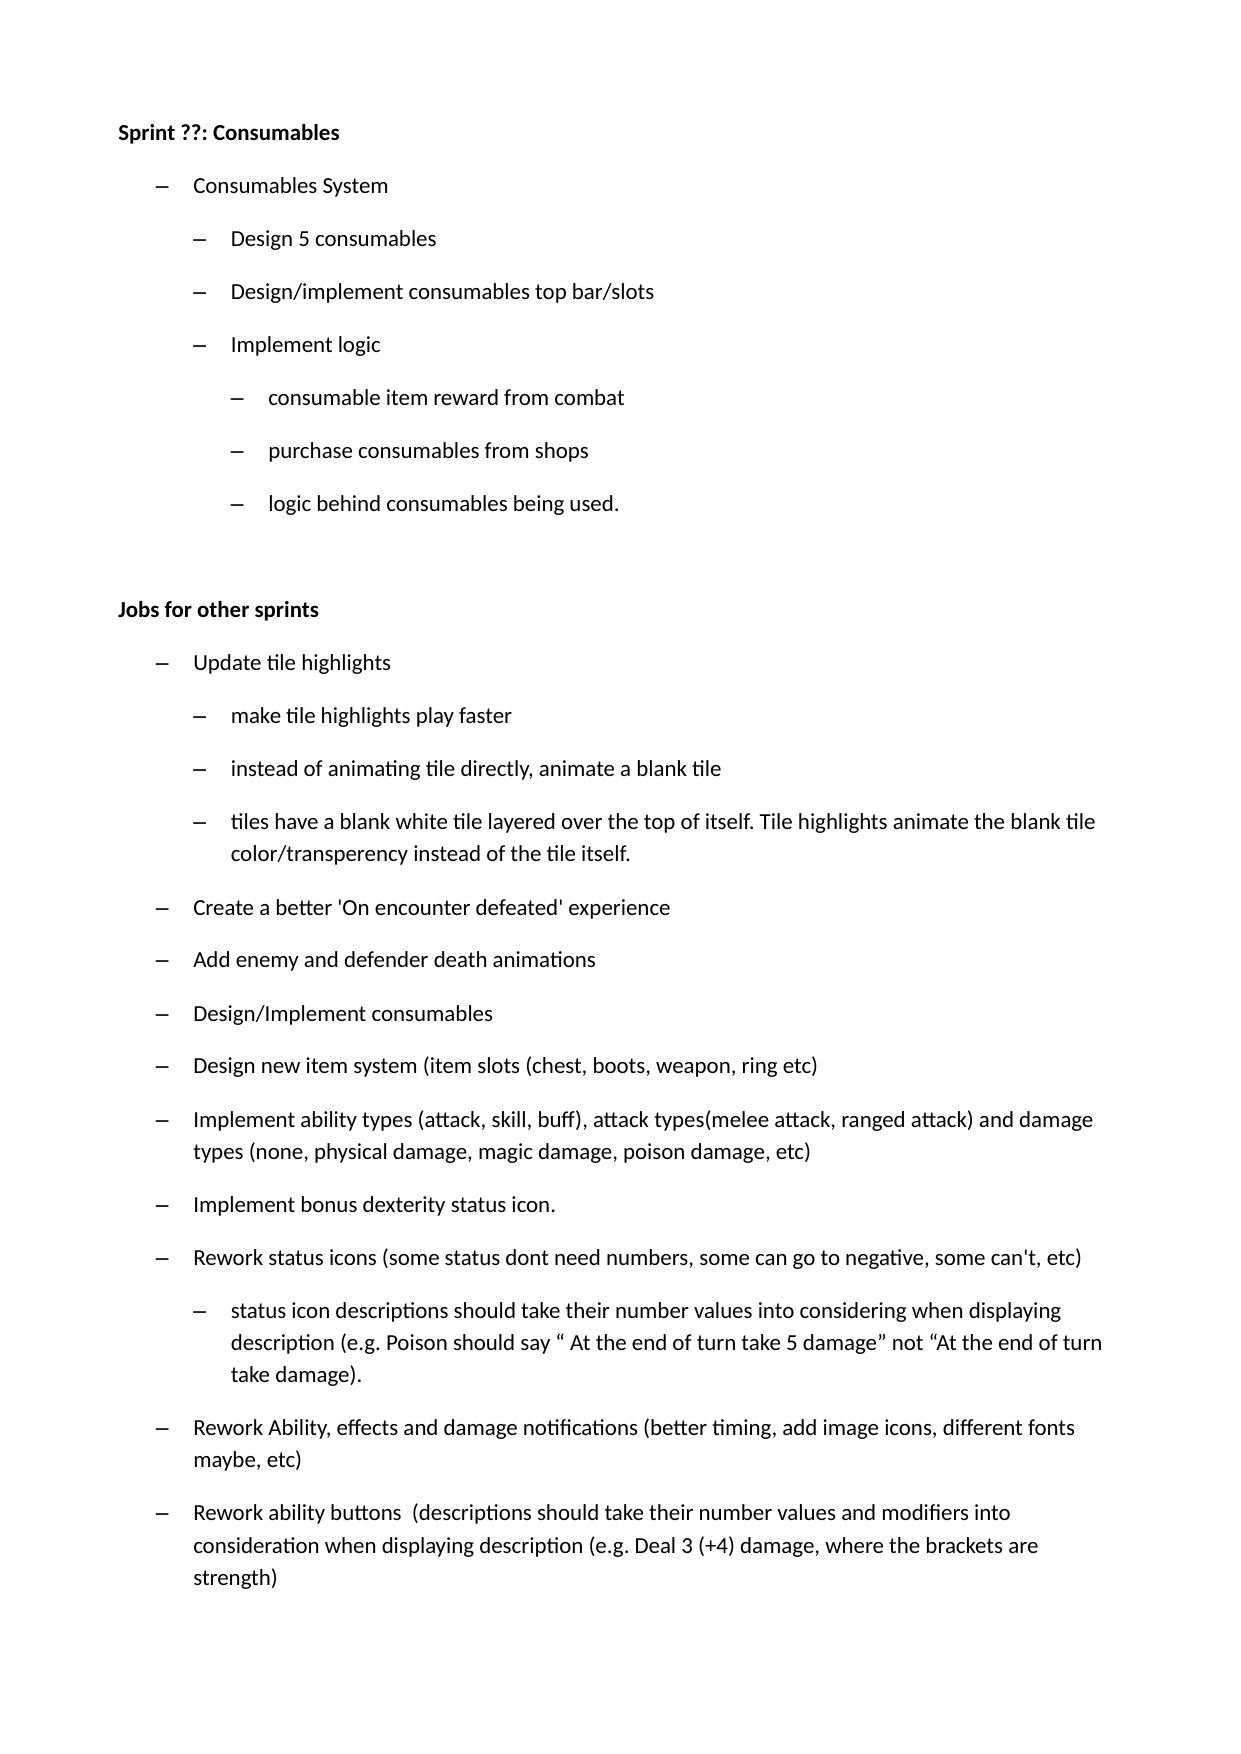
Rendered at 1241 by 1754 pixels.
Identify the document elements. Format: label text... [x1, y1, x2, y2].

list Create a better 'On encounter defeated' experience [156, 893, 1122, 921]
list Design 5 consumables [193, 224, 1122, 252]
list Consumables System [156, 171, 1122, 199]
list Implement logic [193, 330, 1122, 358]
text Jobs for other sprints [118, 595, 1122, 623]
list Add enemy and defender death animations [156, 946, 1122, 974]
list Rework ability buttons (descriptions should take their number values and modifiers into consideration when displaying description (e.g. Deal 3 (+4) damage, where the brackets are strength) [156, 1498, 1122, 1591]
list Implement ability types (attack, skill, buff), attack types(melee attack, ranged attack) and damage types (none, physical damage, magic damage, poison damage, etc) [156, 1105, 1122, 1165]
list Design new item system (item slots (chest, boots, weapon, ring etc) [156, 1052, 1122, 1080]
list Design/implement consumables top bar/slots [193, 277, 1122, 305]
list tiles have a blank white tile layered over the top of itself. Tile highlights animate the blank tile color/transperency instead of the tile itself. [193, 807, 1122, 868]
list Design/Implement consumables [156, 999, 1122, 1027]
list Rework status icons (some status dont need numbers, some can go to negative, some can't, etc) [156, 1243, 1122, 1271]
list instead of animating tile directly, animate a blank tile [193, 754, 1122, 782]
list purchase consumables from shops [231, 436, 1122, 464]
text Sprint ??: Consumables [118, 118, 1122, 146]
list Rework Ability, effects and damage notifications (better timing, add image icons, different fonts maybe, etc) [156, 1413, 1122, 1473]
list make tile highlights play faster [193, 701, 1122, 729]
list consumable item reward from combat [231, 383, 1122, 411]
list logic behind consumables being used. [231, 489, 1122, 517]
list status icon descriptions should take their number values into considering when displaying description (e.g. Poison should say “ At the end of turn take 5 damage” not “At the end of turn take damage). [193, 1296, 1122, 1388]
list Implement bonus dexterity status icon. [156, 1190, 1122, 1218]
list Update tile highlights [156, 648, 1122, 676]
